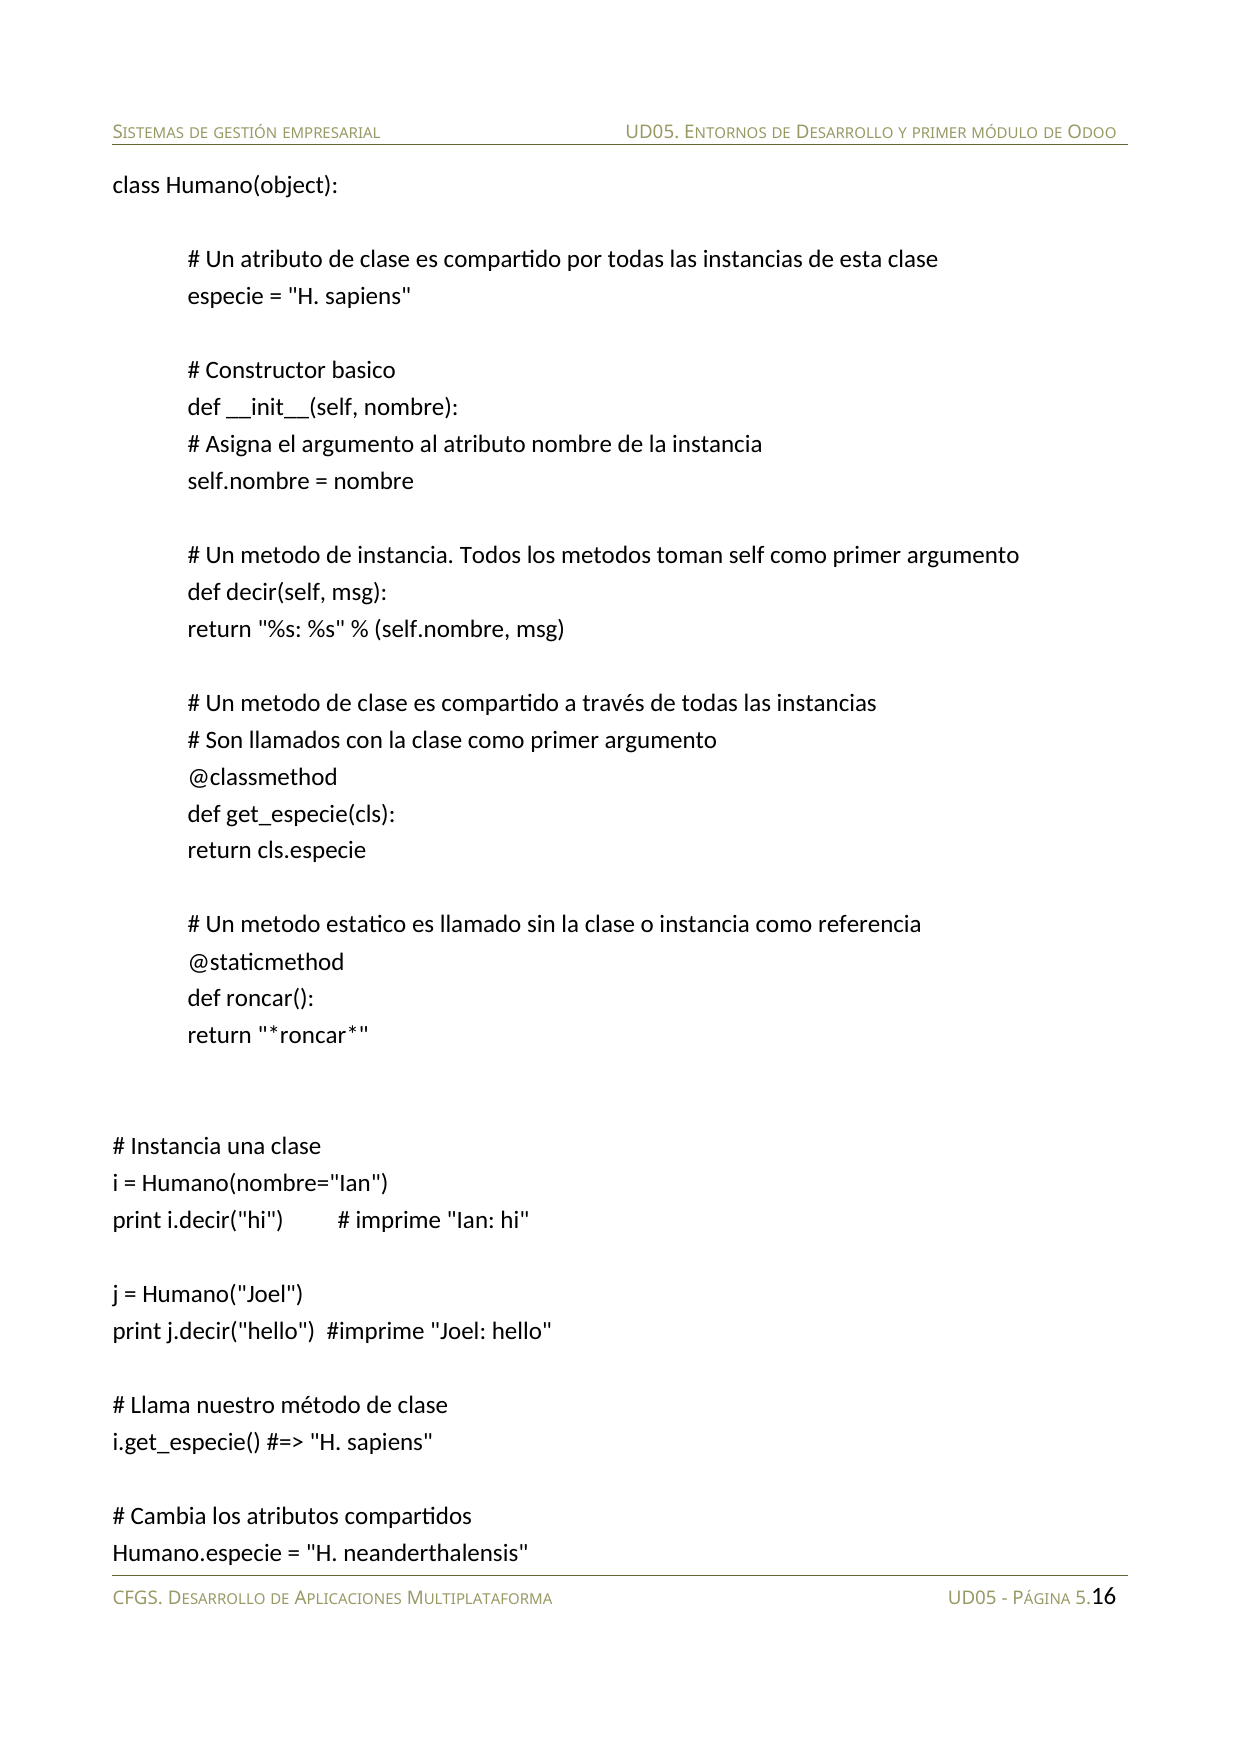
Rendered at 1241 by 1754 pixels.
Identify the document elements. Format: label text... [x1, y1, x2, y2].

text print i.decir("hi") # imprime "Ian: hi" [112, 1204, 1128, 1235]
text class Humano(object): [112, 169, 1128, 199]
text self.nombre = nombre [112, 465, 1128, 495]
text # Son llamados con la clase como primer argumento [112, 724, 1128, 754]
text def get_especie(cls): [112, 798, 1128, 828]
text # Llama nuestro método de clase [112, 1389, 1128, 1420]
text # Un metodo estatico es llamado sin la clase o instancia como referencia [112, 909, 1128, 939]
text def __init__(self, nombre): [112, 391, 1128, 421]
text Humano.especie = "H. neanderthalensis" [112, 1537, 1128, 1568]
text # Constructor basico [112, 354, 1128, 384]
text # Un atributo de clase es compartido por todas las instancias de esta clase [112, 243, 1128, 273]
text def decir(self, msg): [112, 576, 1128, 606]
text i.get_especie() #=> "H. sapiens" [112, 1426, 1128, 1457]
text # Un metodo de instancia. Todos los metodos toman self como primer argumento [112, 539, 1128, 569]
text return "*roncar*" [112, 1019, 1128, 1050]
text j = Humano("Joel") [112, 1278, 1128, 1309]
text # Asigna el argumento al atributo nombre de la instancia [112, 428, 1128, 458]
text @classmethod [112, 761, 1128, 791]
text # Cambia los atributos compartidos [112, 1500, 1128, 1531]
text return "%s: %s" % (self.nombre, msg) [112, 613, 1128, 643]
text # Un metodo de clase es compartido a través de todas las instancias [112, 687, 1128, 717]
text def roncar(): [112, 983, 1128, 1013]
text i = Humano(nombre="Ian") [112, 1167, 1128, 1198]
text return cls.especie [112, 835, 1128, 865]
text @staticmethod [112, 946, 1128, 976]
text especie = "H. sapiens" [112, 280, 1128, 311]
text # Instancia una clase [112, 1131, 1128, 1161]
text print j.decir("hello") #imprime "Joel: hello" [112, 1315, 1128, 1346]
